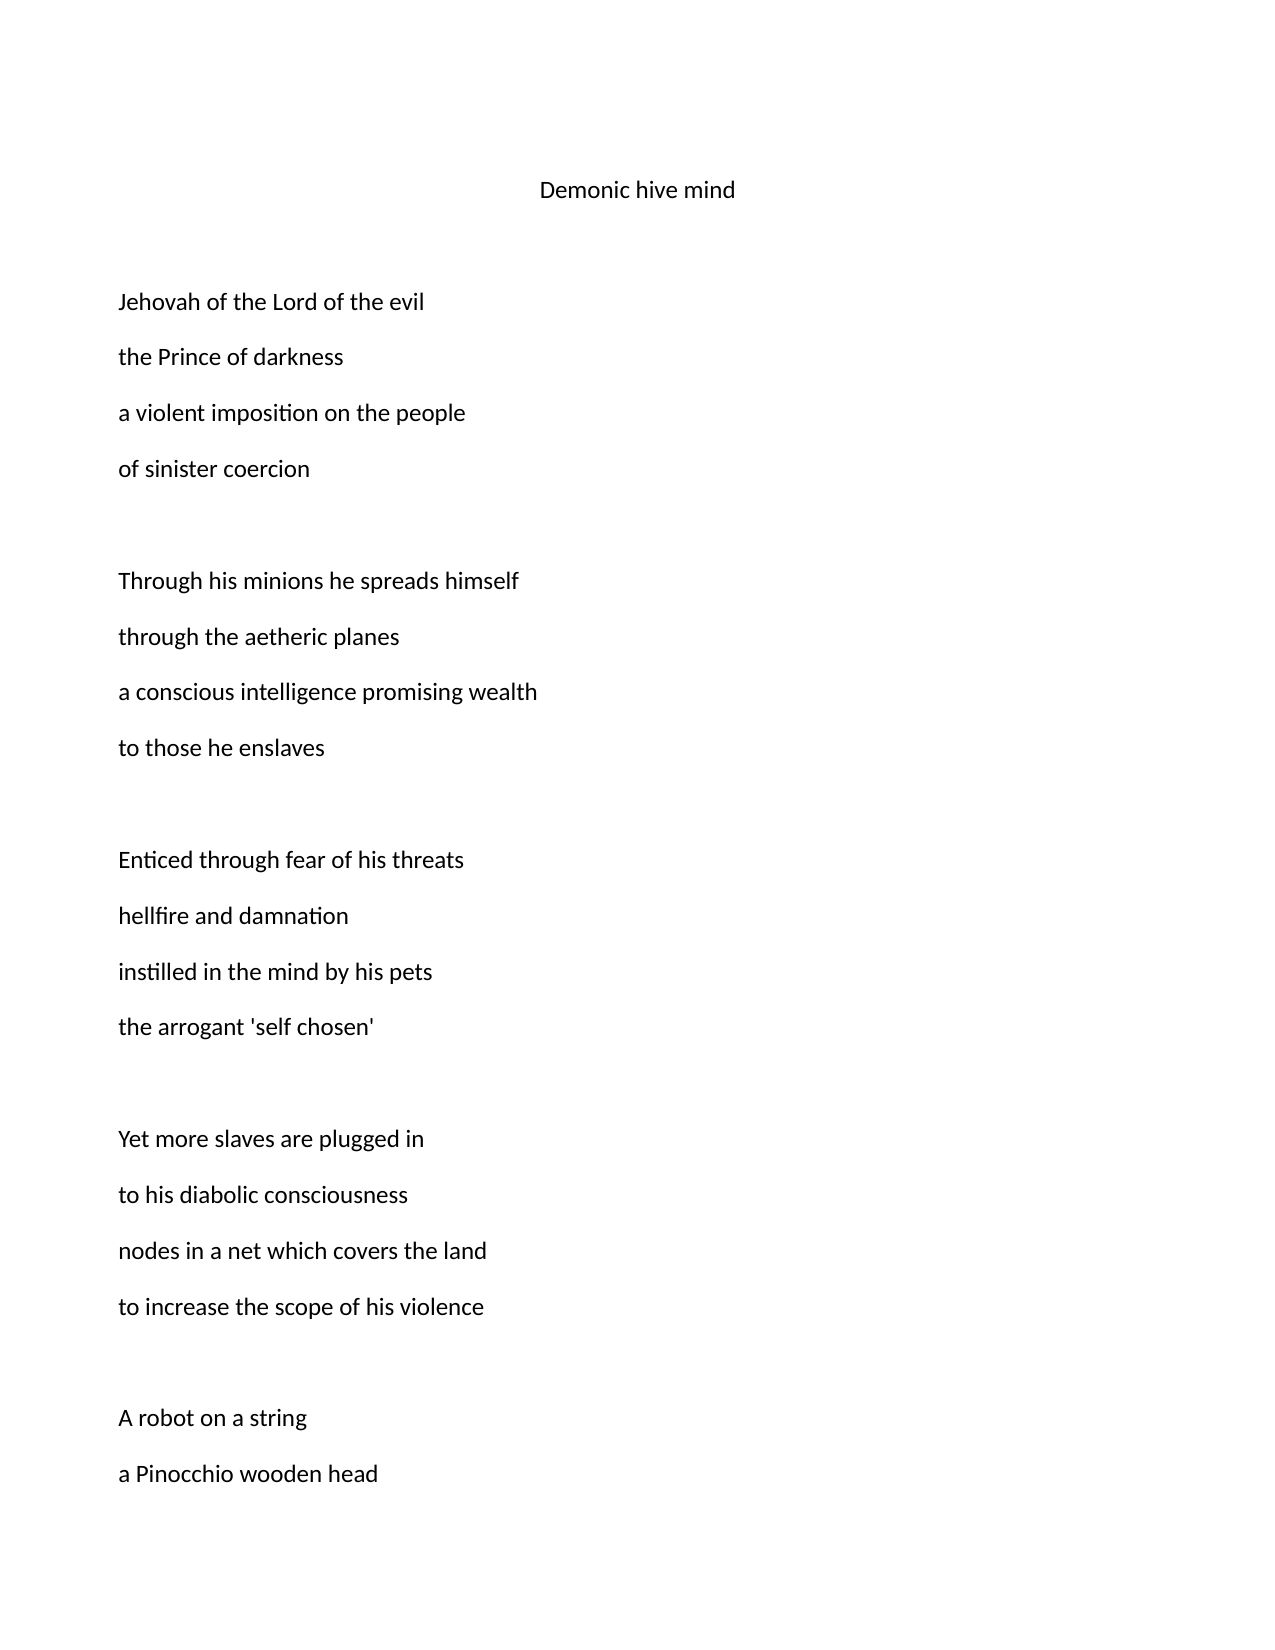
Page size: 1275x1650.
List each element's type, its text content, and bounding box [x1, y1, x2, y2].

text a conscious intelligence promising wealth [118, 676, 1157, 707]
text the arrogant 'self chosen' [118, 1011, 1157, 1042]
text Demonic hive mind [118, 174, 1157, 204]
text to his diabolic consciousness [118, 1179, 1157, 1209]
text Enticed through fear of his threats [118, 844, 1157, 874]
text Through his minions he spreads himself [118, 565, 1157, 595]
text a violent imposition on the people [118, 397, 1157, 428]
text Jehovah of the Lord of the evil [118, 286, 1157, 316]
text hellfire and damnation [118, 900, 1157, 930]
text nodes in a net which covers the land [118, 1235, 1157, 1265]
text Yet more slaves are plugged in [118, 1123, 1157, 1154]
text instilled in the mind by his pets [118, 956, 1157, 986]
text the Prince of darkness [118, 341, 1157, 372]
text to increase the scope of his violence [118, 1291, 1157, 1321]
text a Pinocchio wooden head [118, 1458, 1157, 1489]
text through the aetheric planes [118, 621, 1157, 651]
text to those he enslaves [118, 732, 1157, 763]
text of sinister coercion [118, 453, 1157, 484]
text A robot on a string [118, 1402, 1157, 1433]
